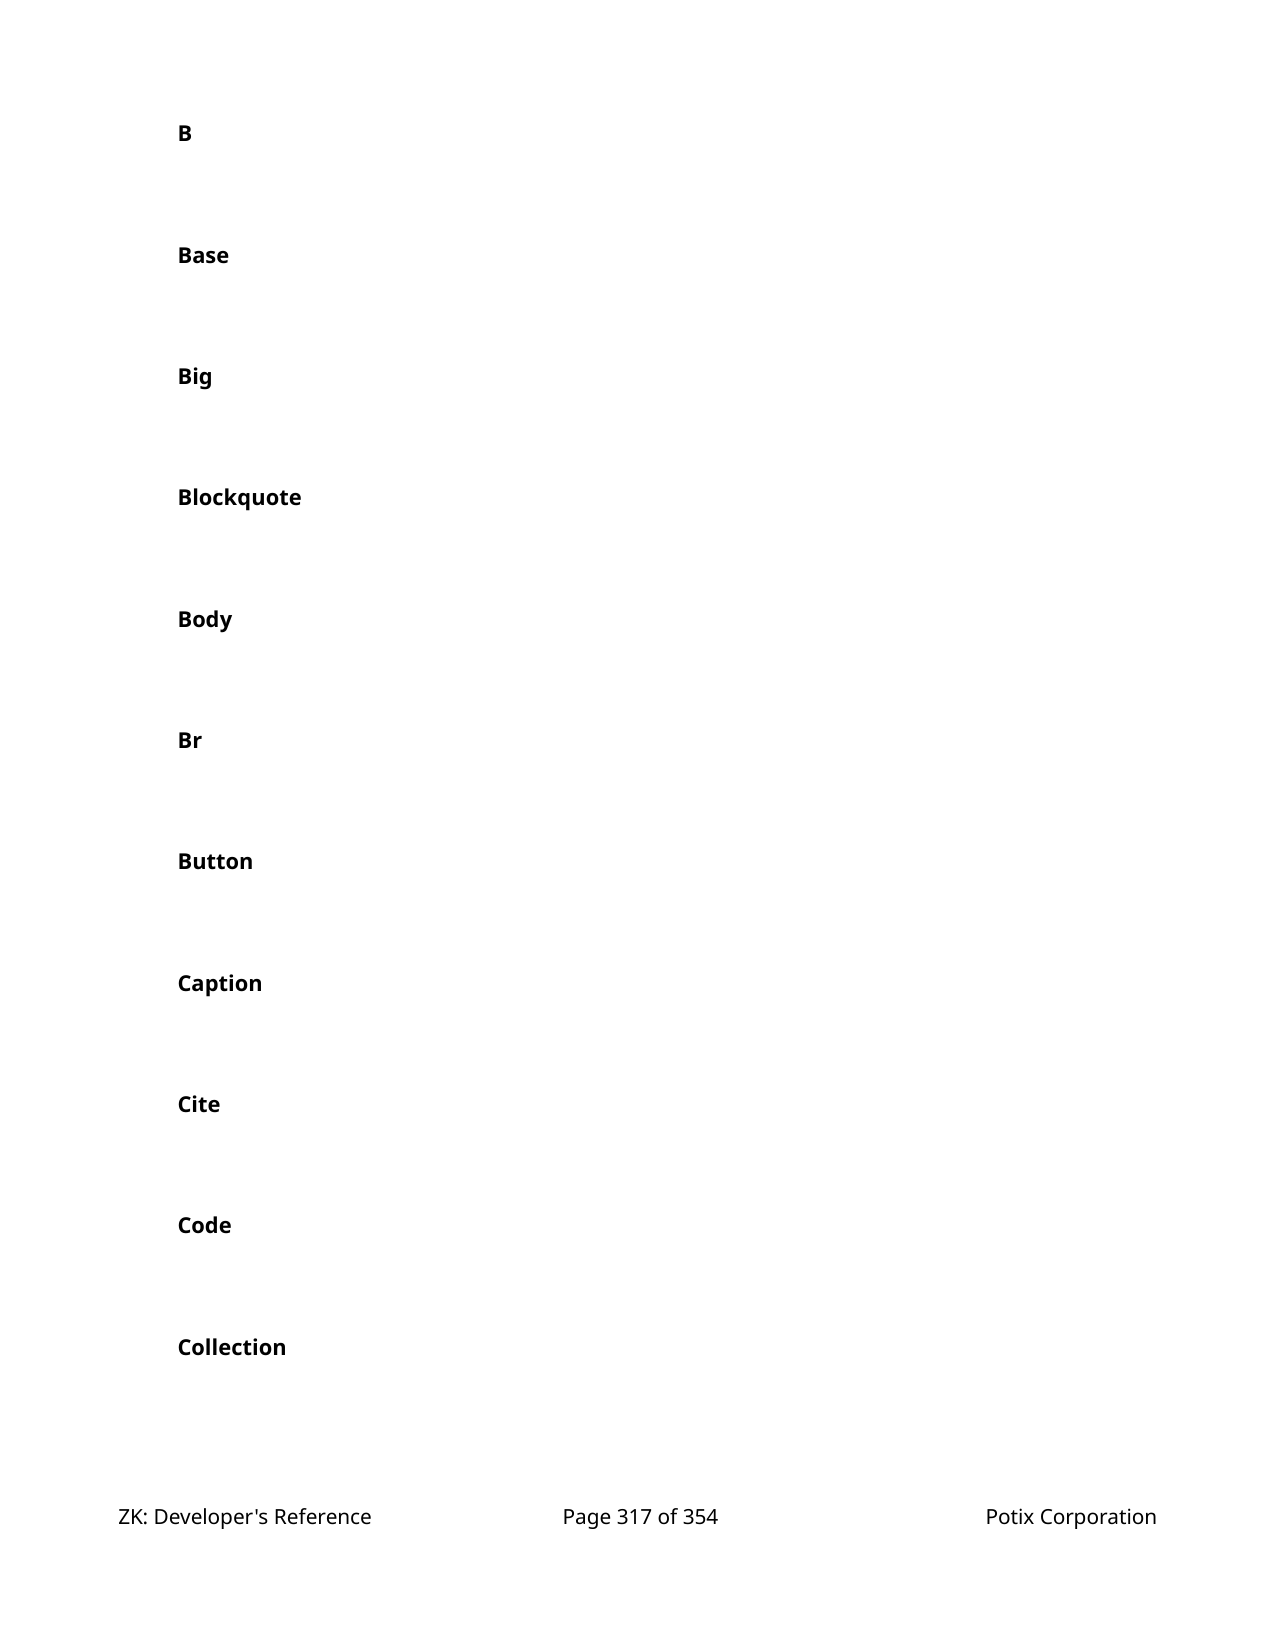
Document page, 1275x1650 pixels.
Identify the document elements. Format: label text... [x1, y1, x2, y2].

subtitle Big [177, 361, 1157, 391]
subtitle Body [177, 603, 1157, 633]
subtitle Base [177, 239, 1157, 269]
subtitle Code [177, 1210, 1157, 1240]
subtitle Br [177, 725, 1157, 755]
subtitle Blockquote [177, 482, 1157, 512]
subtitle B [177, 118, 1157, 148]
subtitle Caption [177, 968, 1157, 998]
subtitle Collection [177, 1332, 1157, 1362]
subtitle Button [177, 846, 1157, 876]
subtitle Cite [177, 1089, 1157, 1119]
